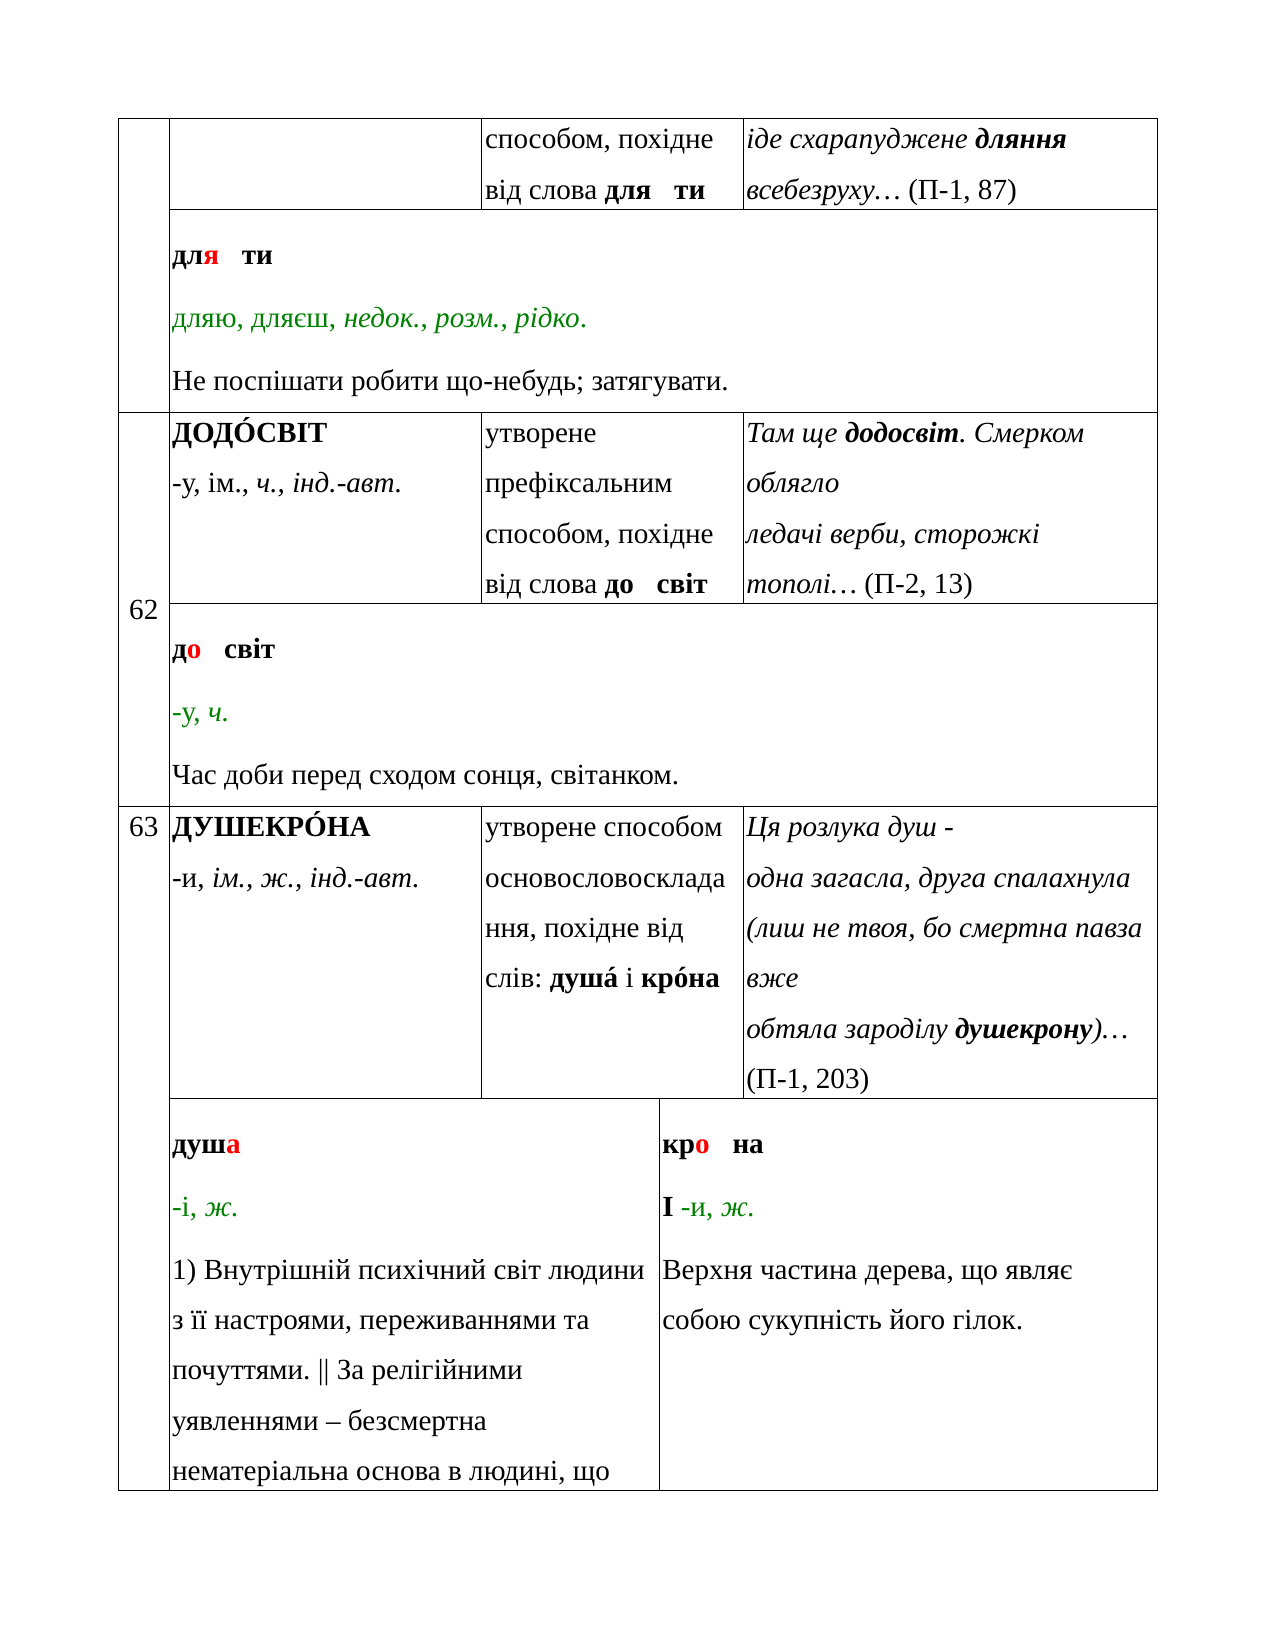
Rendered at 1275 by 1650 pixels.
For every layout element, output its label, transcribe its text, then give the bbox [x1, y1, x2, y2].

table_cell дляти дляю, дляєш, недок., розм., рідко. Не поспішати робити що-небудь; затягувати. [170, 210, 1157, 412]
table_cell утворене способом основословоскладання, похідне від слів: душá і крóна [482, 807, 743, 1098]
table_cell Додóсвіт -у, ім., ч., інд.-авт. [170, 413, 481, 603]
table_cell досвіт -у, ч. Час доби перед сходом сонця, світанком. [170, 604, 1157, 806]
table_cell крона I -и, ж. Верхня частина дерева, що являє собою сукупність його гілок. [660, 1099, 1157, 1490]
table_cell душа -і, ж. 1) Внутрішній психічний світ людини з її настроями, переживаннями та почуттями. || За релігійними уявленнями – безсмертна нематеріальна основа в людині, що [170, 1099, 659, 1490]
table_cell [119, 119, 169, 412]
table_cell способом, похідне від слова дляти [482, 119, 743, 208]
table_cell Там ще додосвіт. Смерком облягло ледачі верби, сторожкі тополі… (П‑2, 13) [744, 413, 1157, 603]
table_cell 62 [119, 413, 169, 806]
table_cell Душекрóна -и, ім., ж., інд.-авт. [170, 807, 481, 1098]
table_cell 63 [119, 807, 169, 1490]
table_cell Ця розлука душ - одна загасла, друга спалахнула (лиш не твоя, бо смертна павза вже обтяла зароділу душекрону)… (П‑1, 203) [744, 807, 1157, 1098]
table_cell іде схарапуджене дляння всебезруху… (П‑1, 87) [744, 119, 1157, 208]
table_cell [170, 119, 481, 208]
table_cell утворене префіксальним способом, похідне від слова досвіт [482, 413, 743, 603]
